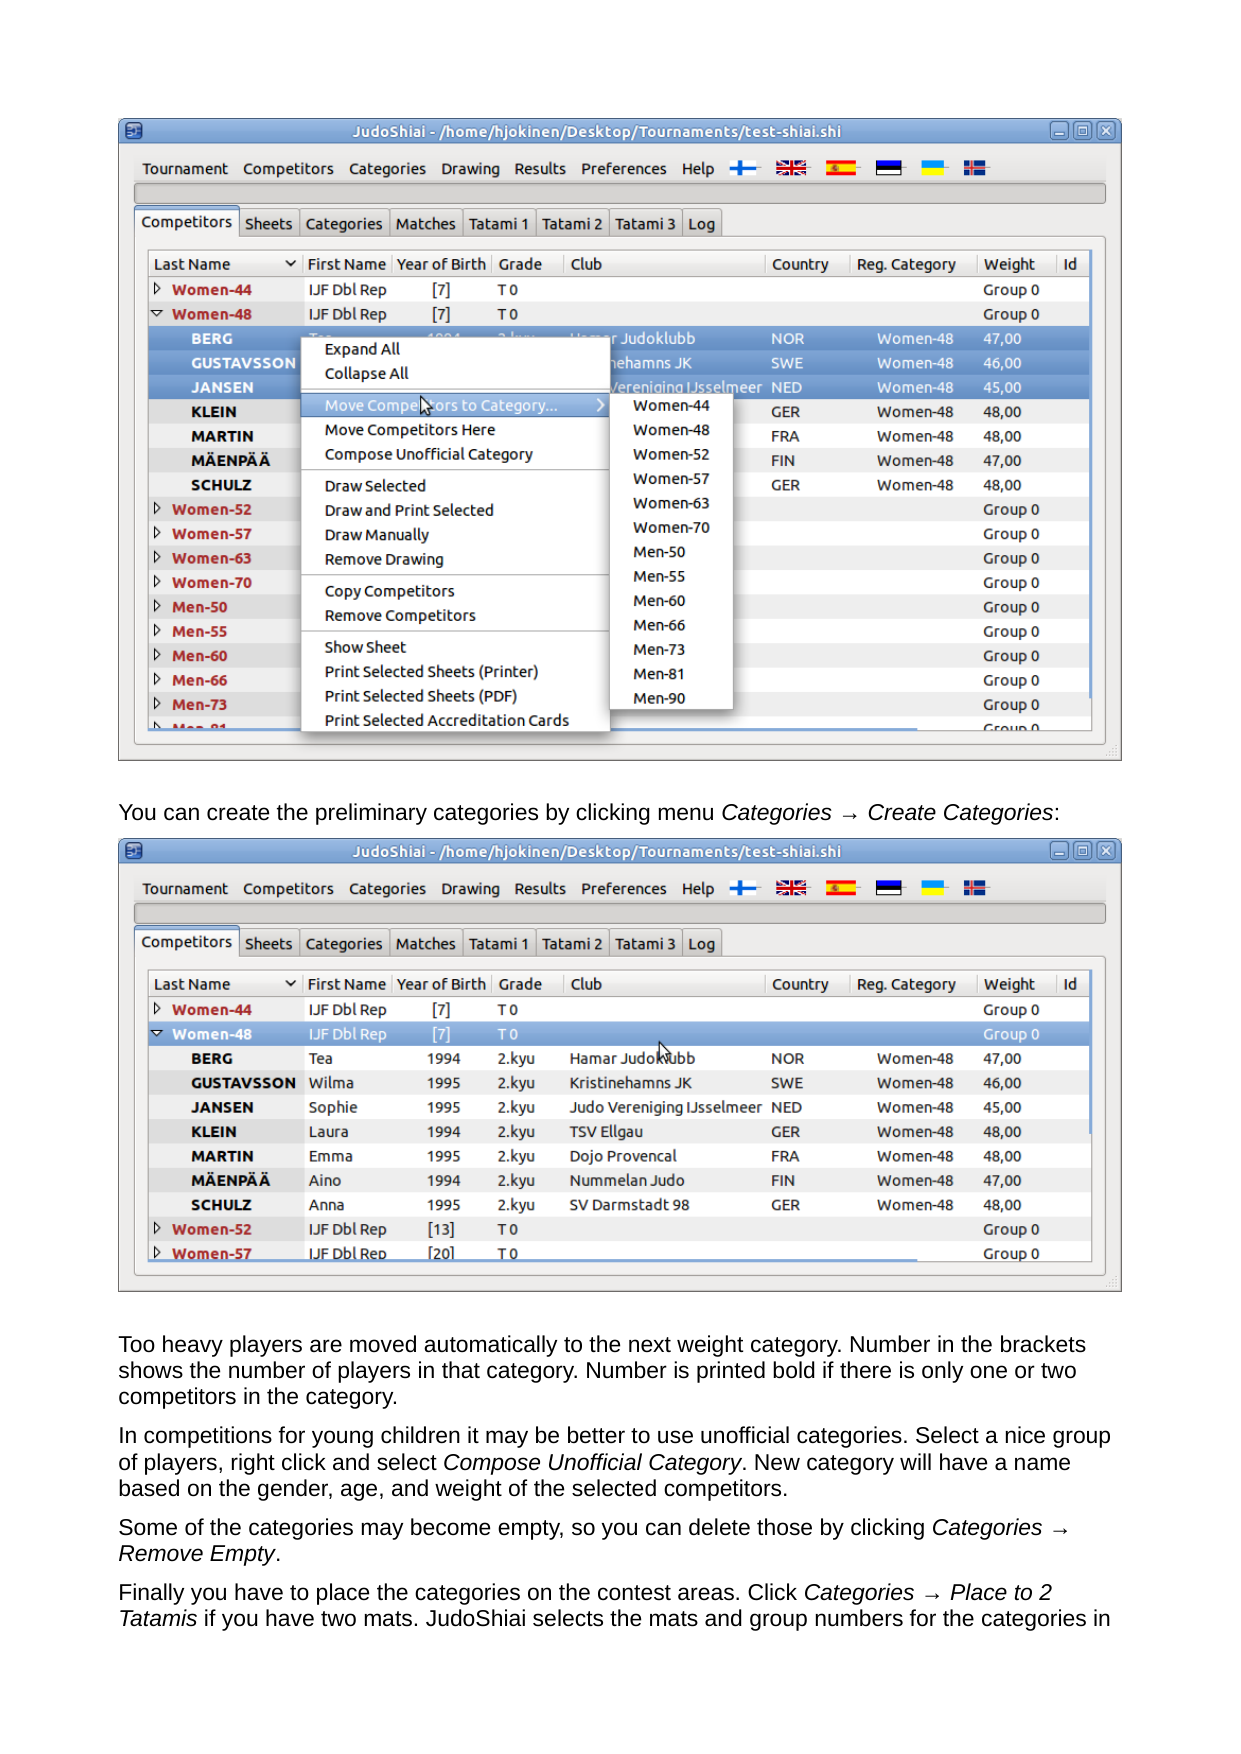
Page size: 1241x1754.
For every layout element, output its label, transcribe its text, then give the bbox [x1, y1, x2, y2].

text Finally you have to place the categories on the contest areas. Click Categories → Place to 2 Tatamis if you have two mats. JudoShiai selects the mats and group numbers for the categories in [118, 1579, 1122, 1632]
picture [118, 838, 1122, 1292]
text You can create the preliminary categories by clicking menu Categories → Create Categories: [118, 799, 1122, 826]
picture [118, 118, 1122, 761]
text Some of the categories may become empty, so you can delete those by clicking Categories → Remove Empty. [118, 1514, 1122, 1566]
text Too heavy players are moved automatically to the next weight category. Number in the brackets shows the number of players in that category. Number is printed bold if there is only one or two competitors in the category. [118, 1331, 1122, 1410]
text In competitions for young children it may be better to use unofficial categories. Select a nice group of players, right click and select Compose Unofficial Category. New category will have a name based on the gender, age, and weight of the selected competitors. [118, 1422, 1122, 1501]
